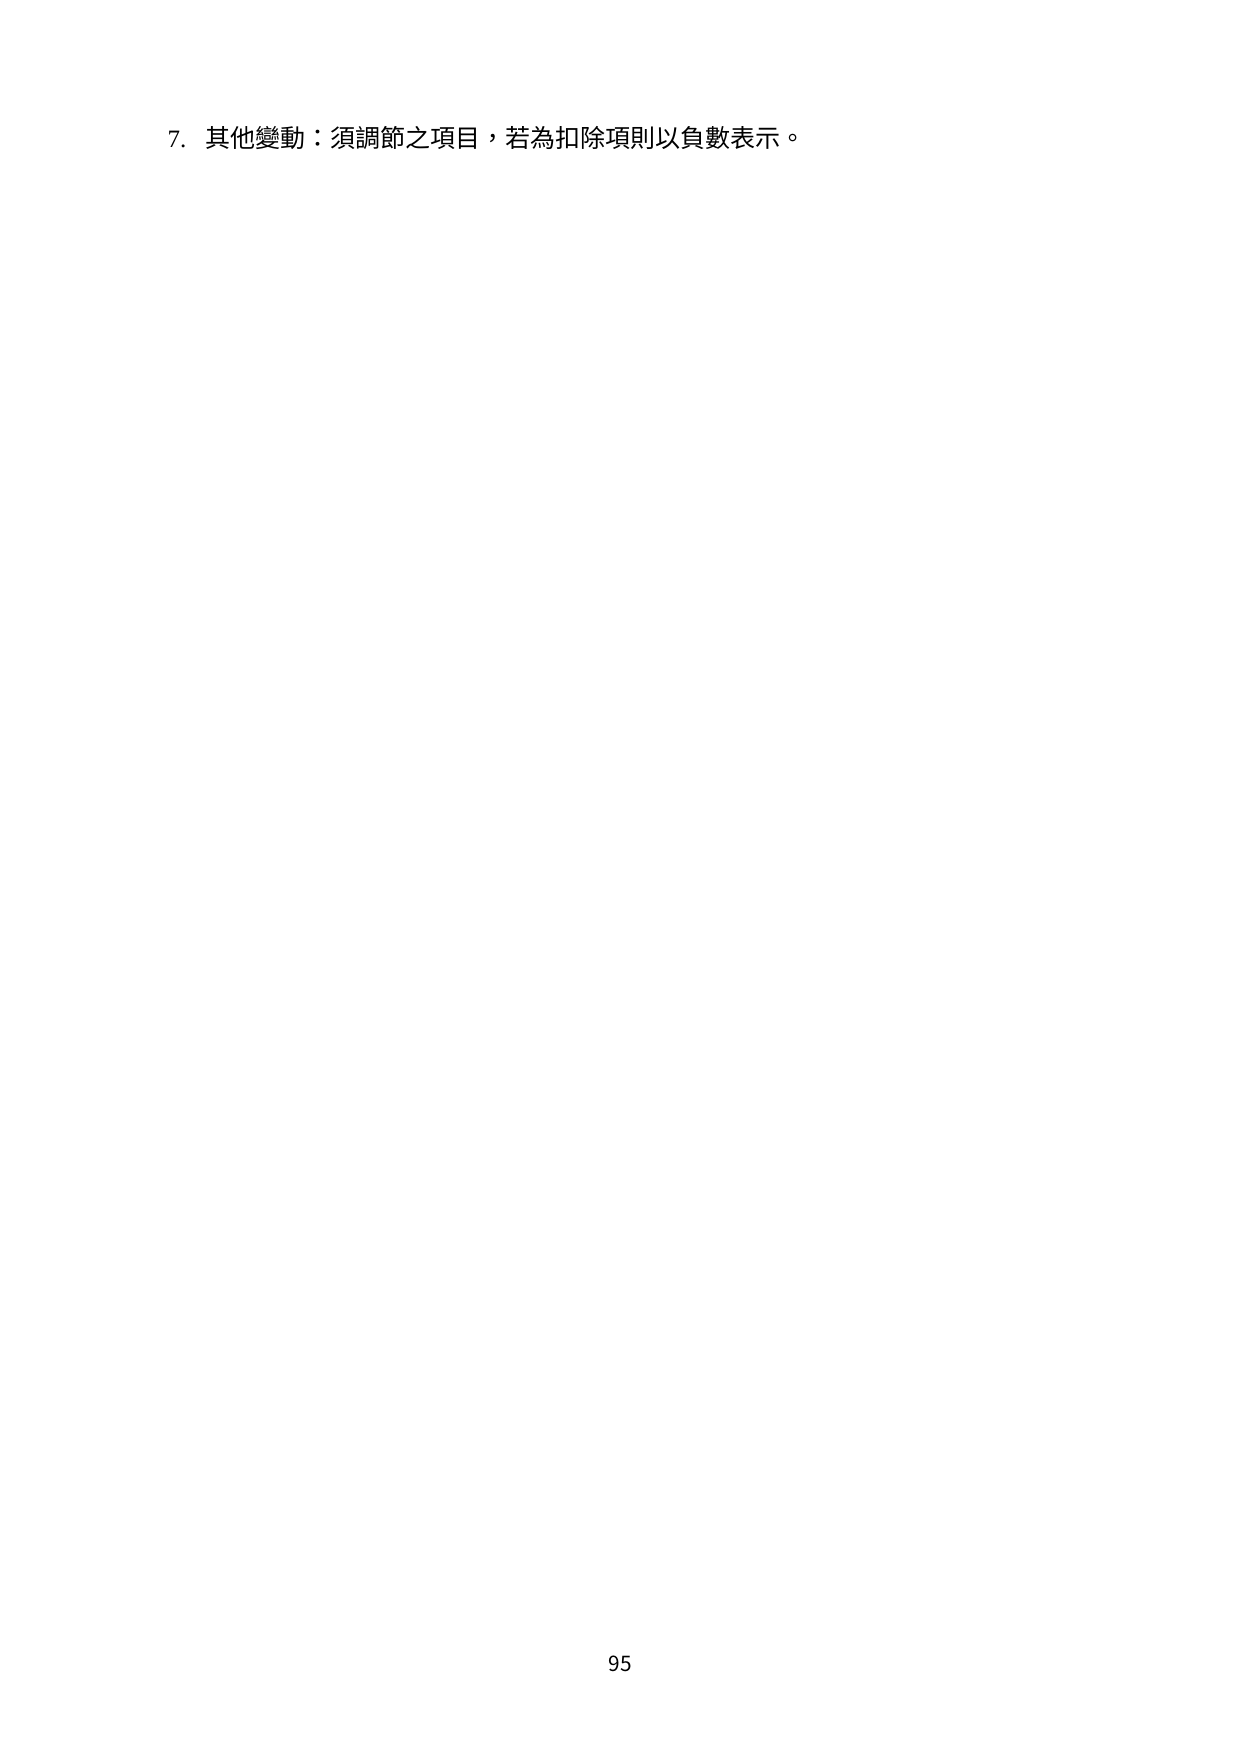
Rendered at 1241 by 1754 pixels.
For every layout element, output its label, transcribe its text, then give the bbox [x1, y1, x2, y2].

list 其他變動：須調節之項目，若為扣除項則以負數表示。 [167, 94, 1110, 157]
